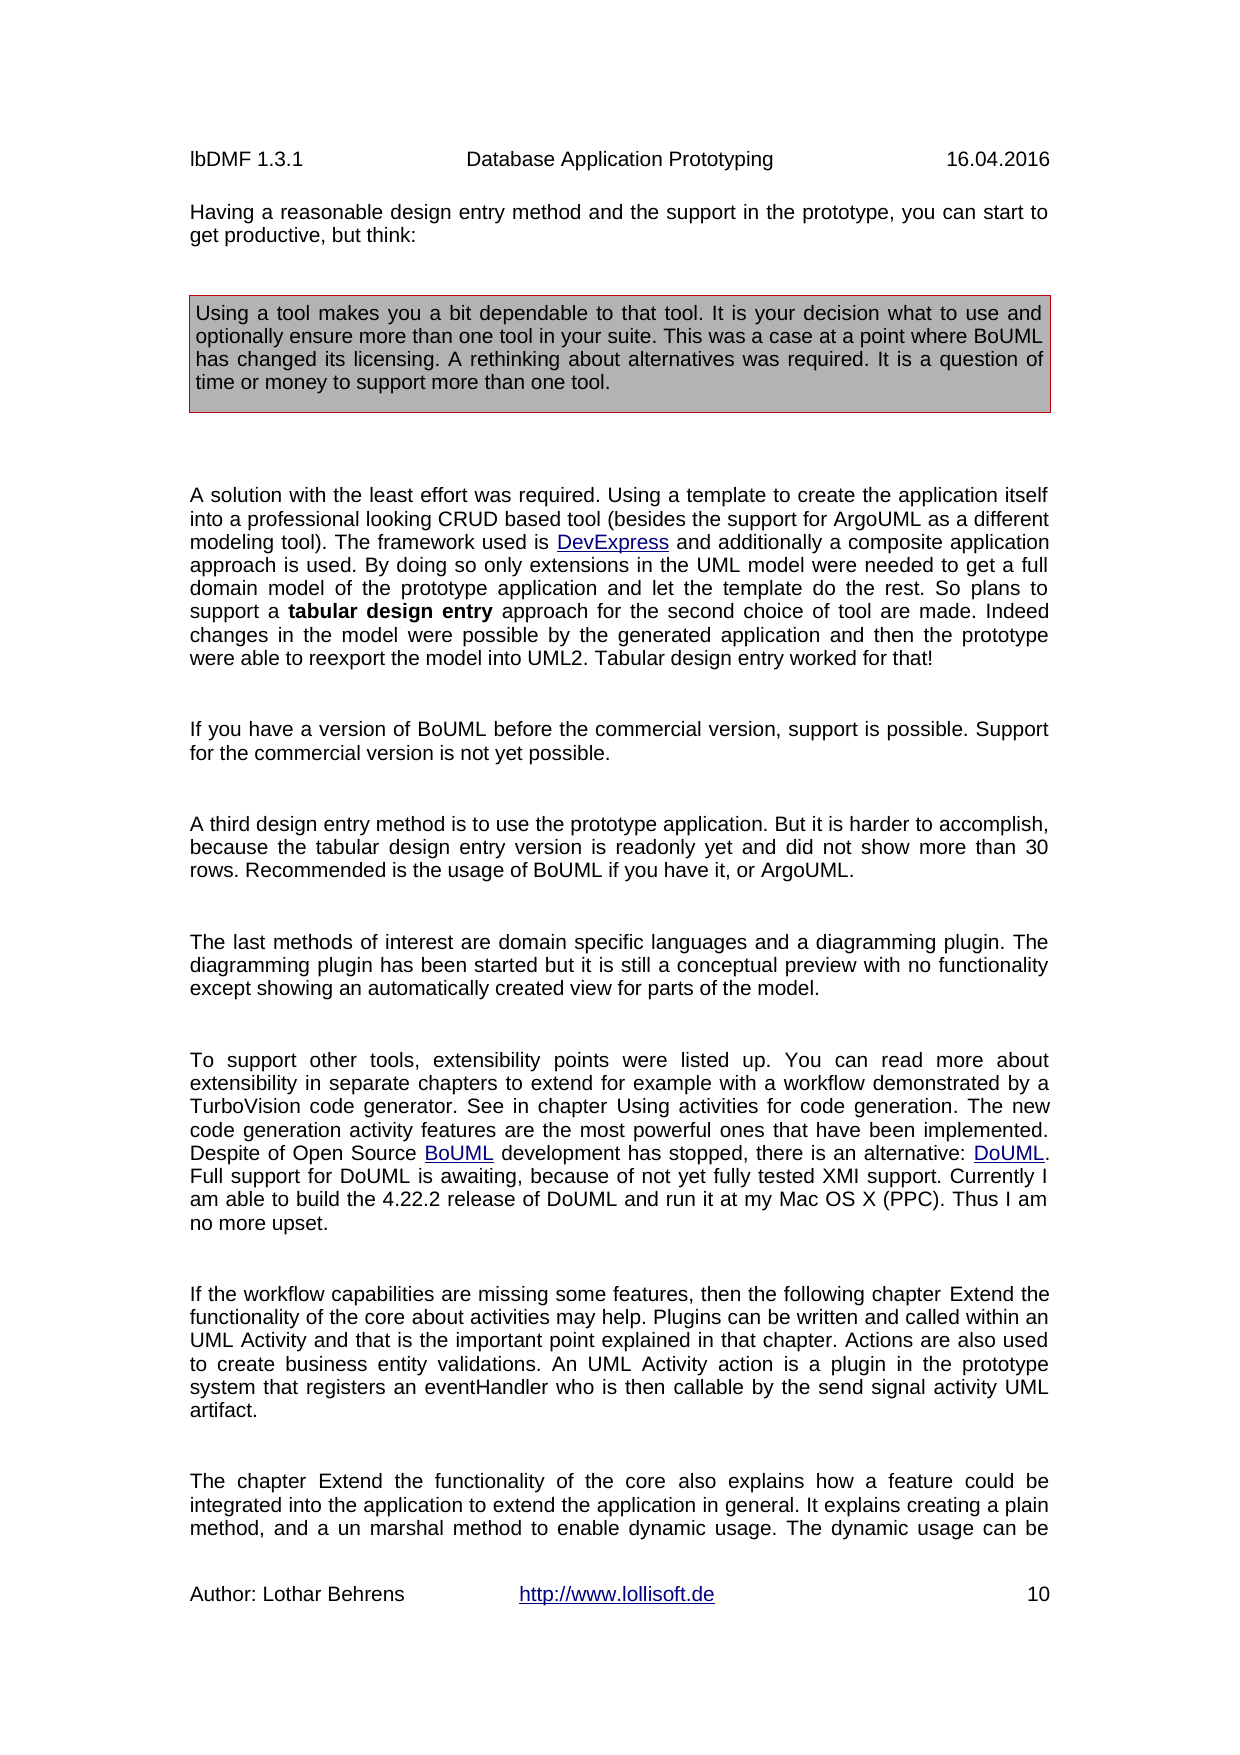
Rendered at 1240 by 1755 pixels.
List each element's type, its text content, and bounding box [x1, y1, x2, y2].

text The last methods of interest are domain specific languages and a diagramming plugin. The diagramming plugin has been started but it is still a conceptual preview with no functionality except showing an automatically created view for parts of the model. [189, 931, 1050, 1000]
text If you have a version of BoUML before the commercial version, support is possible. Support for the commercial version is not yet possible. [189, 718, 1050, 764]
table_header Using a tool makes you a bit dependable to that tool. It is your decision what to use and optionally ensure more than one tool in your suite. This was a case at a point where BoUML has changed its licensing. A rethinking about alternatives was required. It is a question of time or money to support more than one tool. [190, 296, 1050, 412]
text The chapter Extend the functionality of the core also explains how a feature could be integrated into the application to extend the application in general. It explains creating a plain method, and a un marshal method to enable dynamic usage. The dynamic usage can be [189, 1470, 1050, 1540]
text To support other tools, extensibility points were listed up. You can read more about extensibility in separate chapters to extend for example with a workflow demonstrated by a TurboVision code generator. See in chapter Using activities for code generation. The new code generation activity features are the most powerful ones that have been implemented. Despite of Open Source BoUML development has stopped, there is an alternative: DoUML. Full support for DoUML is awaiting, because of not yet fully tested XMI support. Currently I am able to build the 4.22.2 release of DoUML and run it at my Mac OS X (PPC). Thus I am no more upset. [189, 1048, 1050, 1234]
text Having a reasonable design entry method and the support in the prototype, you can start to get productive, but think: [189, 201, 1050, 247]
text A solution with the least effort was required. Using a template to create the application itself into a professional looking CRUD based tool (besides the support for ArgoUML as a different modeling tool). The framework used is DevExpress and additionally a composite application approach is used. By doing so only extensions in the UML model were needed to get a full domain model of the prototype application and let the template do the rest. So plans to support a tabular design entry approach for the second choice of tool are made. Indeed changes in the model were possible by the generated application and then the prototype were able to reexport the model into UML2. Tabular design entry worked for that! [189, 484, 1050, 670]
text If the workflow capabilities are missing some features, then the following chapter Extend the functionality of the core about activities may help. Plugins can be written and called within an UML Activity and that is the important point explained in that chapter. Actions are also used to create business entity validations. An UML Activity action is a plugin in the prototype system that registers an eventHandler who is then callable by the send signal activity UML artifact. [189, 1282, 1050, 1422]
text A third design entry method is to use the prototype application. But it is harder to accomplish, because the tabular design entry version is readonly yet and did not show more than 30 rows. Recommended is the usage of BoUML if you have it, or ArgoUML. [189, 813, 1050, 882]
